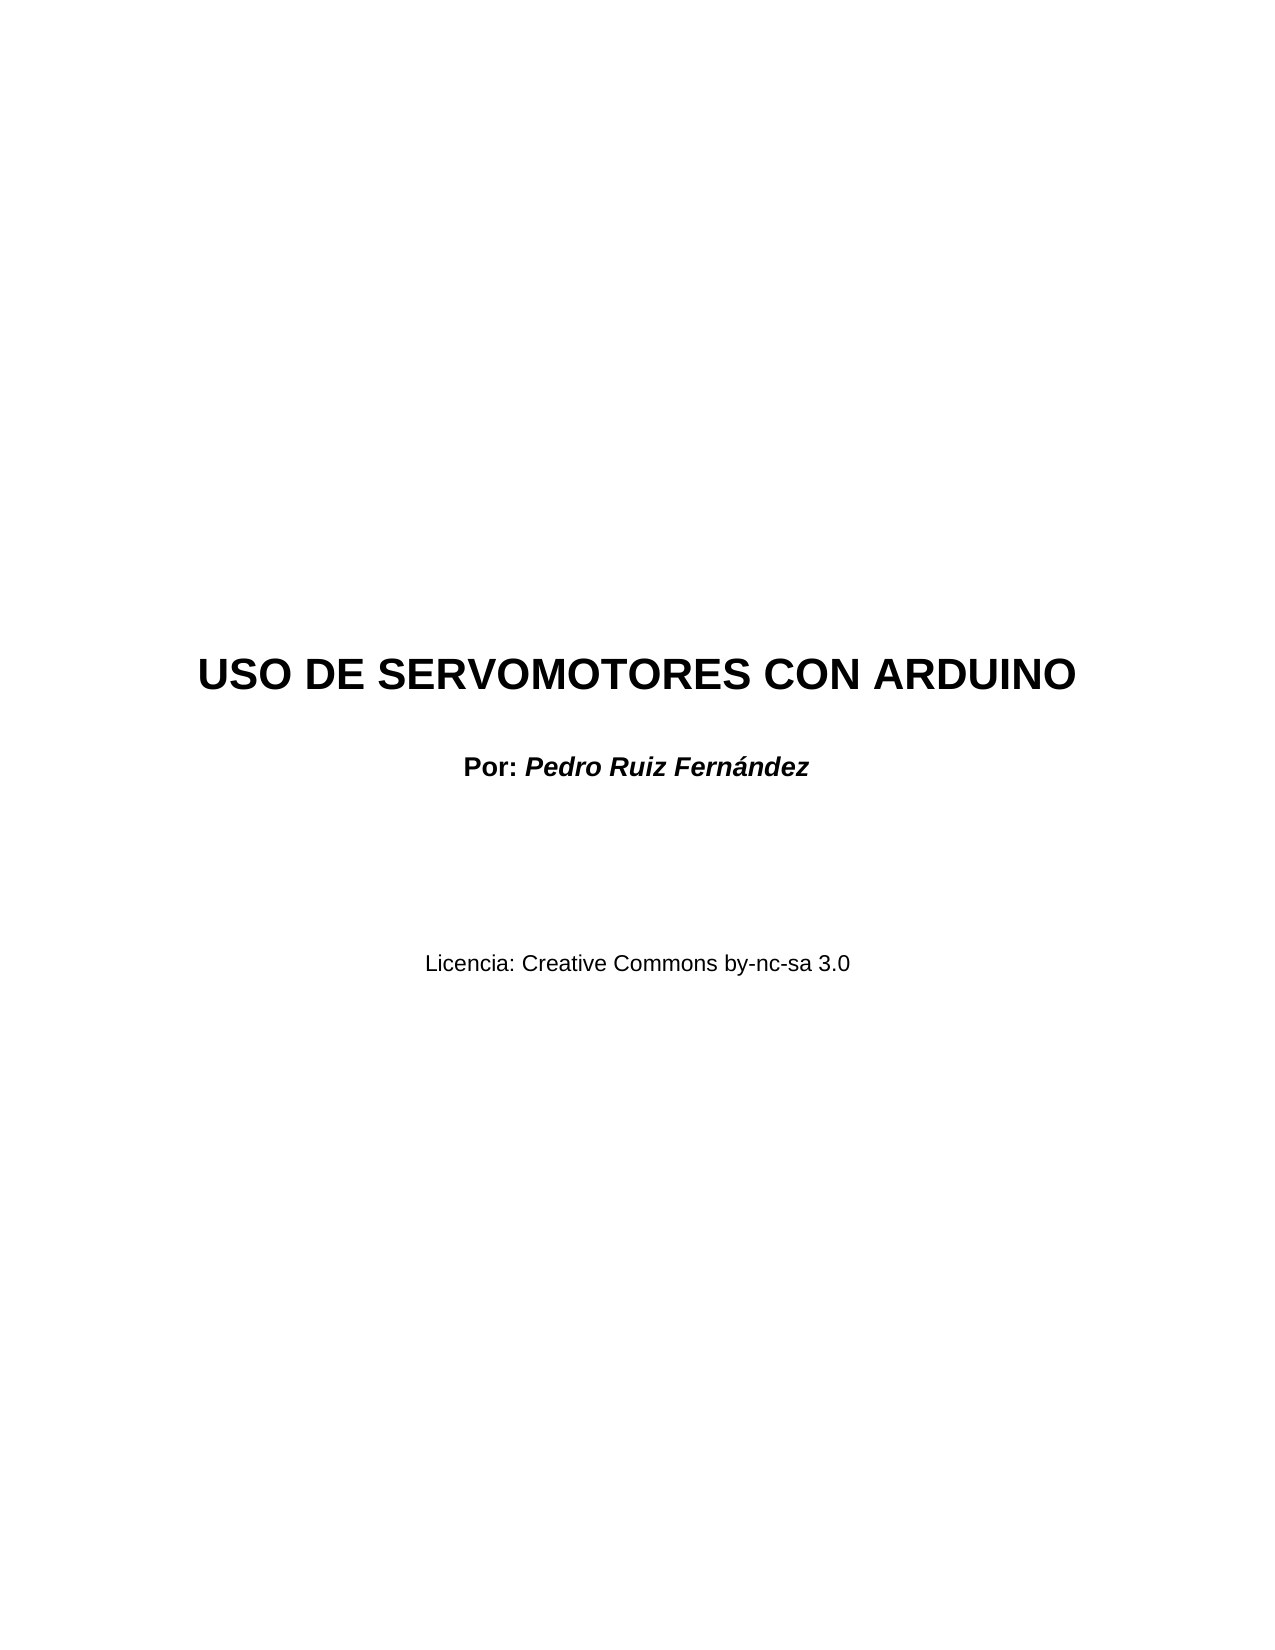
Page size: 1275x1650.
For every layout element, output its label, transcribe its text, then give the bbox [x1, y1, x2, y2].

subtitle Licencia: Creative Commons by-nc-sa 3.0 [59, 951, 1216, 977]
text USO DE SERVOMOTORES CON ARDUINO [59, 649, 1216, 698]
subtitle Por: Pedro Ruiz Fernández [59, 752, 1216, 783]
